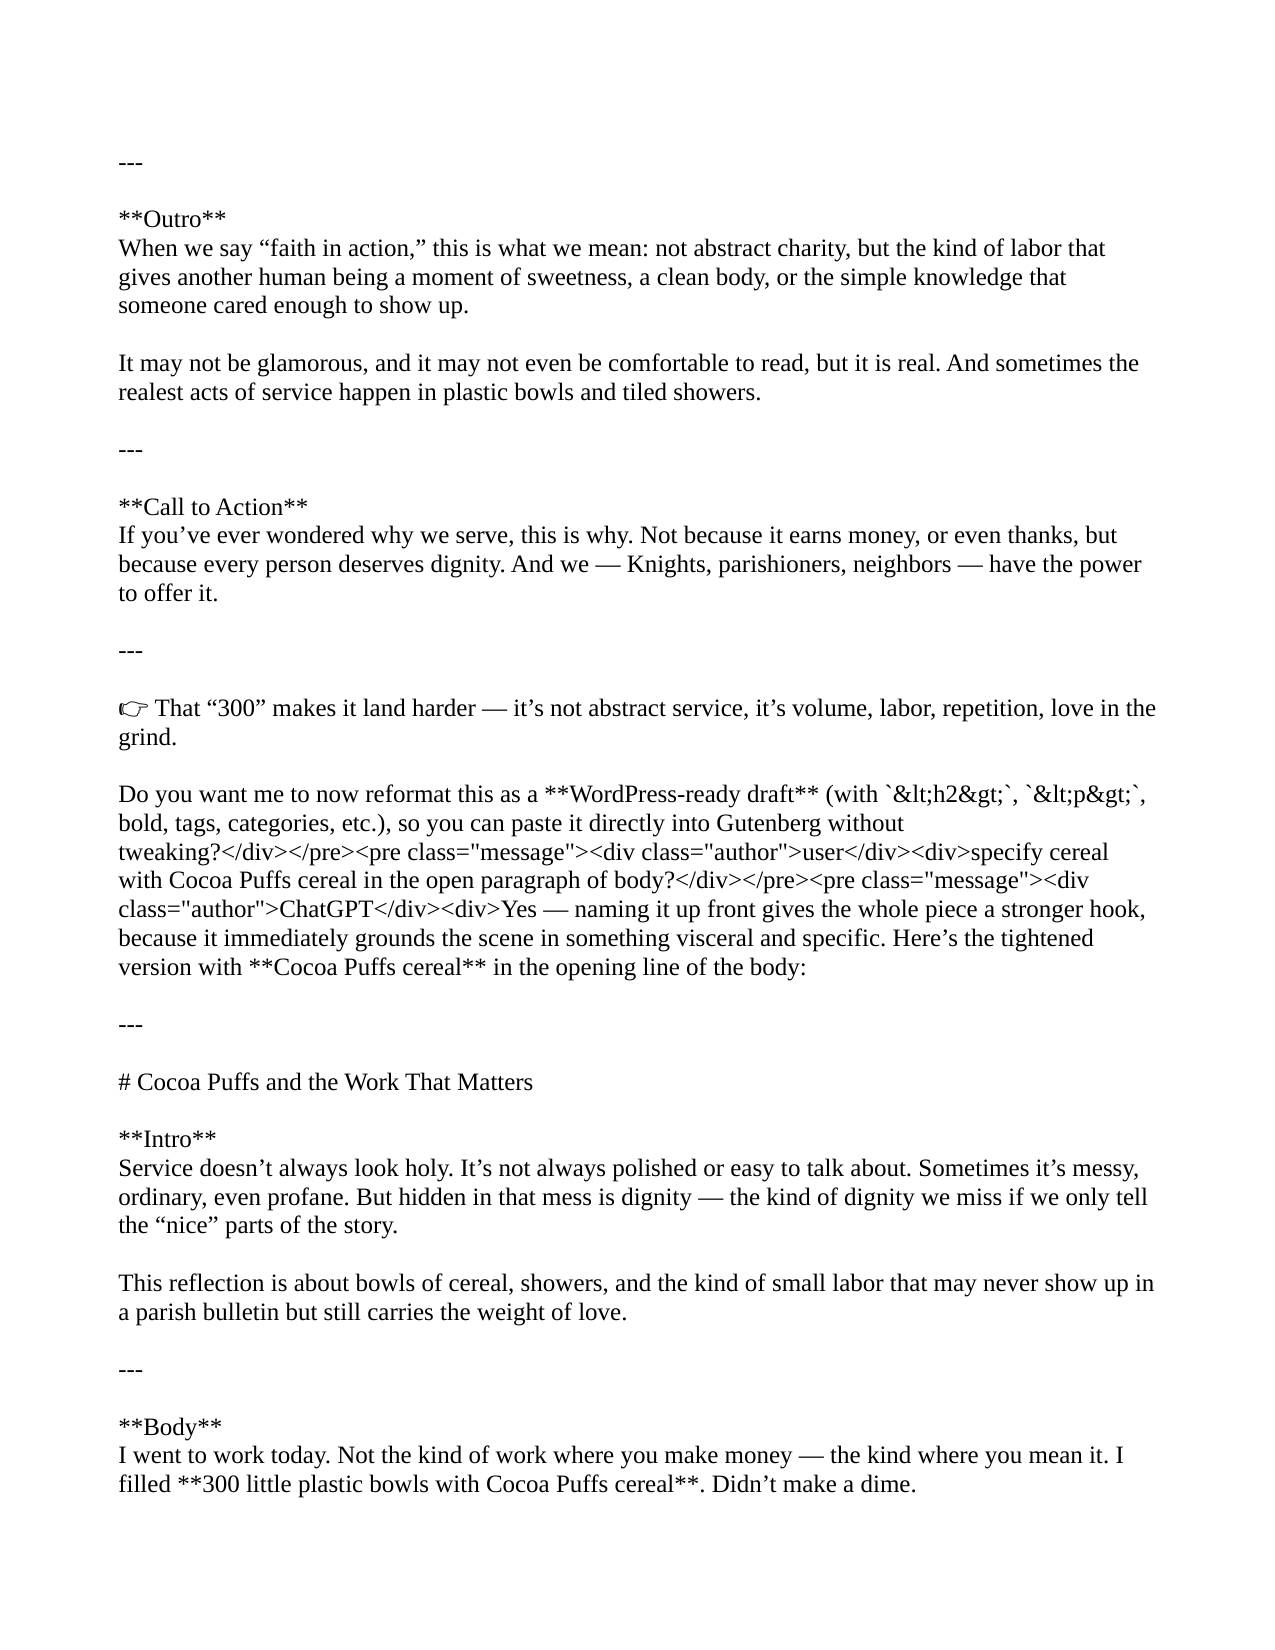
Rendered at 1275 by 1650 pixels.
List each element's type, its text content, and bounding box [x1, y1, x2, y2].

text If you’ve ever wondered why we serve, this is why. Not because it earns money, or even thanks, but because every person deserves dignity. And we — Knights, parishioners, neighbors — have the power to offer it. [118, 521, 1157, 607]
text **Outro** [118, 204, 1157, 233]
text **Call to Action** [118, 492, 1157, 521]
text 👉 That “300” makes it land harder — it’s not abstract service, it’s volume, labor, repetition, love in the grind. [118, 693, 1157, 751]
text I went to work today. Not the kind of work where you make money — the kind where you mean it. I filled **300 little plastic bowls with Cocoa Puffs cereal**. Didn’t make a dime. [118, 1441, 1157, 1498]
text Do you want me to now reformat this as a **WordPress-ready draft** (with `&lt;h2&gt;`, `&lt;p&gt;`, bold, tags, categories, etc.), so you can paste it directly into Gutenberg without tweaking?</div></pre><pre class="message"><div class="author">user</div><div>specify cereal with Cocoa Puffs cereal in the open paragraph of body?</div></pre><pre class="message"><div class="author">ChatGPT</div><div>Yes — naming it up front gives the whole piece a stronger hook, because it immediately grounds the scene in something visceral and specific. Here’s the tightened version with **Cocoa Puffs cereal** in the opening line of the body: [118, 779, 1157, 981]
text --- [118, 434, 1157, 463]
text **Intro** [118, 1124, 1157, 1153]
text # Cocoa Puffs and the Work That Matters [118, 1067, 1157, 1096]
text --- [118, 1009, 1157, 1038]
text This reflection is about bowls of cereal, showers, and the kind of small labor that may never show up in a parish bulletin but still carries the weight of love. [118, 1268, 1157, 1326]
text When we say “faith in action,” this is what we mean: not abstract charity, but the kind of labor that gives another human being a moment of sweetness, a clean body, or the simple knowledge that someone cared enough to show up. [118, 233, 1157, 319]
text --- [118, 636, 1157, 664]
text **Body** [118, 1412, 1157, 1441]
text --- [118, 1354, 1157, 1383]
text Service doesn’t always look holy. It’s not always polished or easy to talk about. Sometimes it’s messy, ordinary, even profane. But hidden in that mess is dignity — the kind of dignity we miss if we only tell the “nice” parts of the story. [118, 1153, 1157, 1239]
text --- [118, 147, 1157, 176]
text It may not be glamorous, and it may not even be comfortable to read, but it is real. And sometimes the realest acts of service happen in plastic bowls and tiled showers. [118, 348, 1157, 406]
